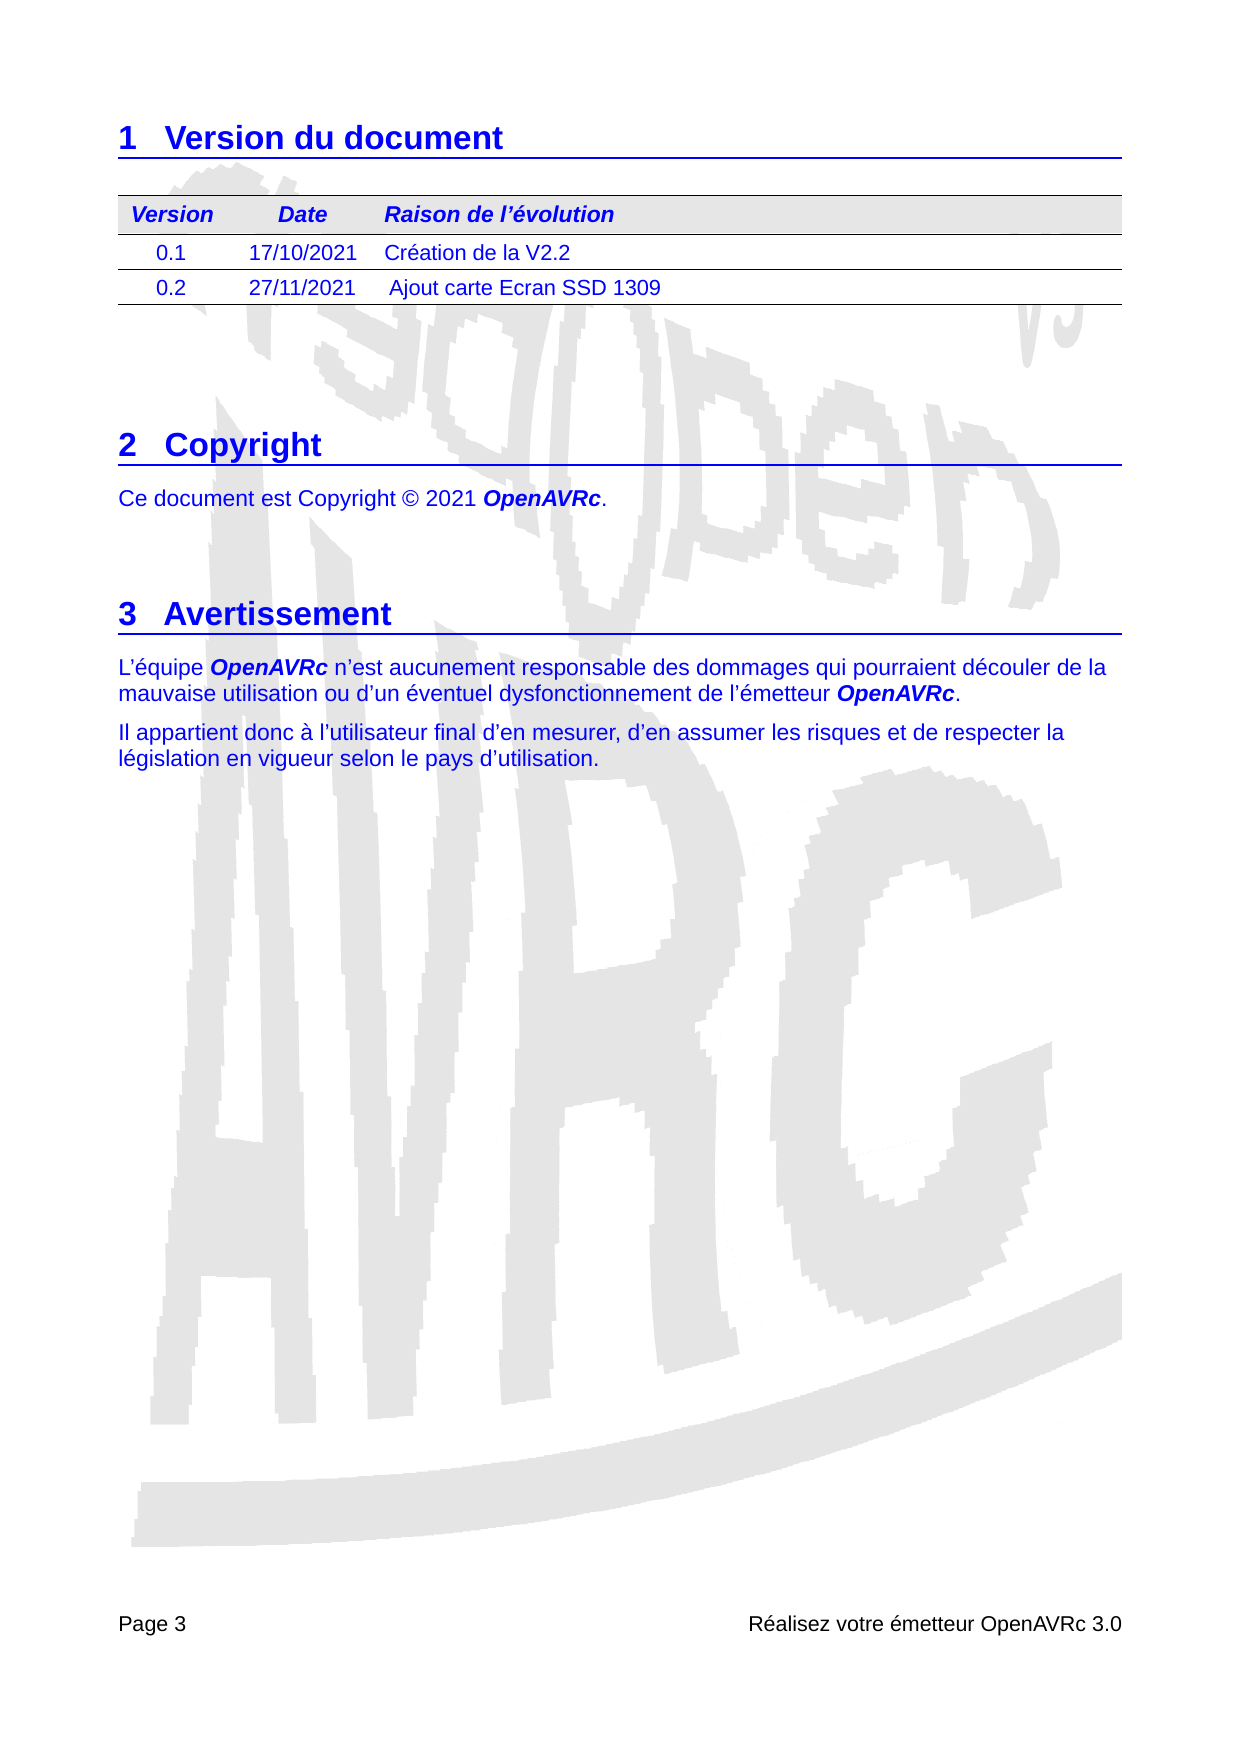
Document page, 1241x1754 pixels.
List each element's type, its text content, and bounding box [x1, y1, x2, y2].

table_cell Ajout carte Ecran SSD 1309 [372, 270, 1122, 304]
subtitle 2 Copyright [118, 425, 1122, 464]
table_cell 0.2 [118, 270, 236, 304]
table_header Version [118, 196, 236, 233]
table_cell Création de la V2.2 [372, 235, 1122, 269]
text L’équipe OpenAVRc n’est aucunement responsable des dommages qui pourraient découler de la mauvaise utilisation ou d’un éventuel dysfonctionnement de l’émetteur OpenAVRc. [118, 654, 1122, 706]
table_header Raison de l’évolution [372, 196, 1122, 233]
table_cell 0.1 [118, 235, 236, 269]
table_cell 27/11/2021 [236, 270, 372, 304]
subtitle 3 Avertissement [118, 594, 1122, 633]
table_header Date [236, 196, 372, 233]
text Il appartient donc à l’utilisateur final d’en mesurer, d’en assumer les risques et de respecter la législation en vigueur selon le pays d’utilisation. [118, 719, 1122, 772]
subtitle 1 Version du document [118, 118, 1122, 157]
table_cell 17/10/2021 [236, 235, 372, 269]
text Ce document est Copyright © 2021 OpenAVRc. [118, 485, 1122, 511]
